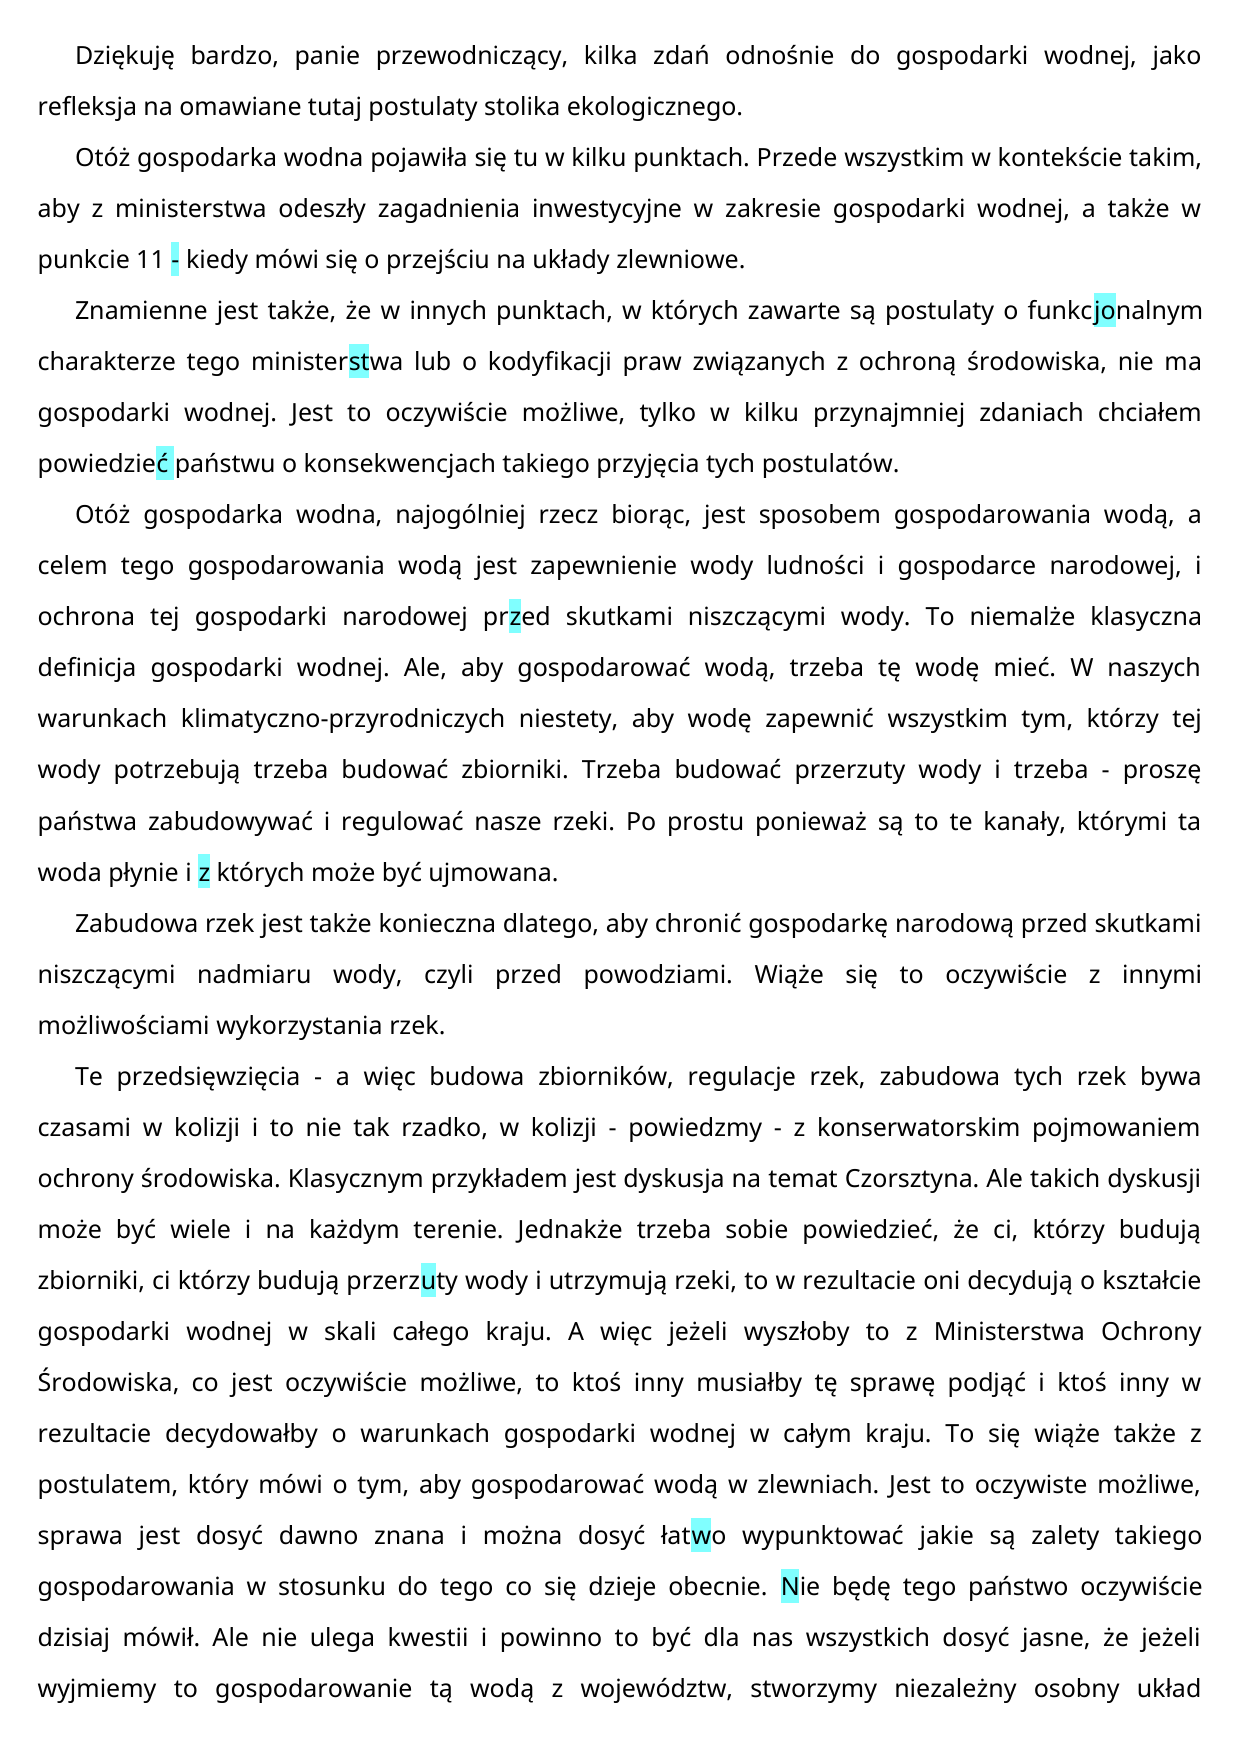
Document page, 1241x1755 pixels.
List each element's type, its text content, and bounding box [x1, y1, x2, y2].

text Otóż gospodarka wodna pojawiła się tu w kilku punktach. Przede wszystkim w kontekście takim, aby z ministerstwa odeszły zagadnienia inwestycyjne w zakresie gospodarki wodnej, a także w punkcie 11 - kiedy mówi się o przejściu na układy zlewniowe. [37, 139, 1203, 276]
text Dziękuję bardzo, panie przewodniczący, kilka zdań odnośnie do gospodarki wodnej, jako refleksja na omawiane tutaj postulaty stolika ekologicznego. [37, 37, 1203, 123]
text Otóż gospodarka wodna, najogólniej rzecz biorąc, jest sposobem gospodarowania wodą, a celem tego gospodarowania wodą jest zapewnienie wody ludności i gospodarce narodowej, i ochrona tej gospodarki narodowej przed skutkami niszczącymi wody. To niemalże klasyczna definicja gospodarki wodnej. Ale, aby gospodarować wodą, trzeba tę wodę mieć. W naszych warunkach klimatyczno-przyrodniczych niestety, aby wodę zapewnić wszystkim tym, którzy tej wody potrzebują trzeba budować zbiorniki. Trzeba budować przerzuty wody i trzeba - proszę państwa zabudowywać i regulować nasze rzeki. Po prostu ponieważ są to te kanały, którymi ta woda płynie i z których może być ujmowana. [37, 497, 1203, 888]
text Znamienne jest także, że w innych punktach, w których zawarte są postulaty o funkcjonalnym charakterze tego ministerstwa lub o kodyfikacji praw związanych z ochroną środowiska, nie ma gospodarki wodnej. Jest to oczywiście możliwe, tylko w kilku przynajmniej zdaniach chciałem powiedzieć państwu o konsekwencjach takiego przyjęcia tych postulatów. [37, 293, 1203, 480]
text Te przedsięwzięcia - a więc budowa zbiorników, regulacje rzek, zabudowa tych rzek bywa czasami w kolizji i to nie tak rzadko, w kolizji - powiedzmy - z konserwatorskim pojmowaniem ochrony środowiska. Klasycznym przykładem jest dyskusja na temat Czorsztyna. Ale takich dyskusji może być wiele i na każdym terenie. Jednakże trzeba sobie powiedzieć, że ci, którzy budują zbiorniki, ci którzy budują przerzuty wody i utrzymują rzeki, to w rezultacie oni decydują o kształcie gospodarki wodnej w skali całego kraju. A więc jeżeli wyszłoby to z Ministerstwa Ochrony Środowiska, co jest oczywiście możliwe, to ktoś inny musiałby tę sprawę podjąć i ktoś inny w rezultacie decydowałby o warunkach gospodarki wodnej w całym kraju. To się wiąże także z postulatem, który mówi o tym, aby gospodarować wodą w zlewniach. Jest to oczywiste możliwe, sprawa jest dosyć dawno znana i można dosyć łatwo wypunktować jakie są zalety takiego gospodarowania w stosunku do tego co się dzieje obecnie. Nie będę tego państwo oczywiście dzisiaj mówił. Ale nie ulega kwestii i powinno to być dla nas wszystkich dosyć jasne, że jeżeli wyjmiemy to gospodarowanie tą wodą z województw, stworzymy niezależny osobny układ [37, 1058, 1203, 1705]
text Zabudowa rzek jest także konieczna dlatego, aby chronić gospodarkę narodową przed skutkami niszczącymi nadmiaru wody, czyli przed powodziami. Wiąże się to oczywiście z innymi możliwościami wykorzystania rzek. [37, 905, 1203, 1041]
